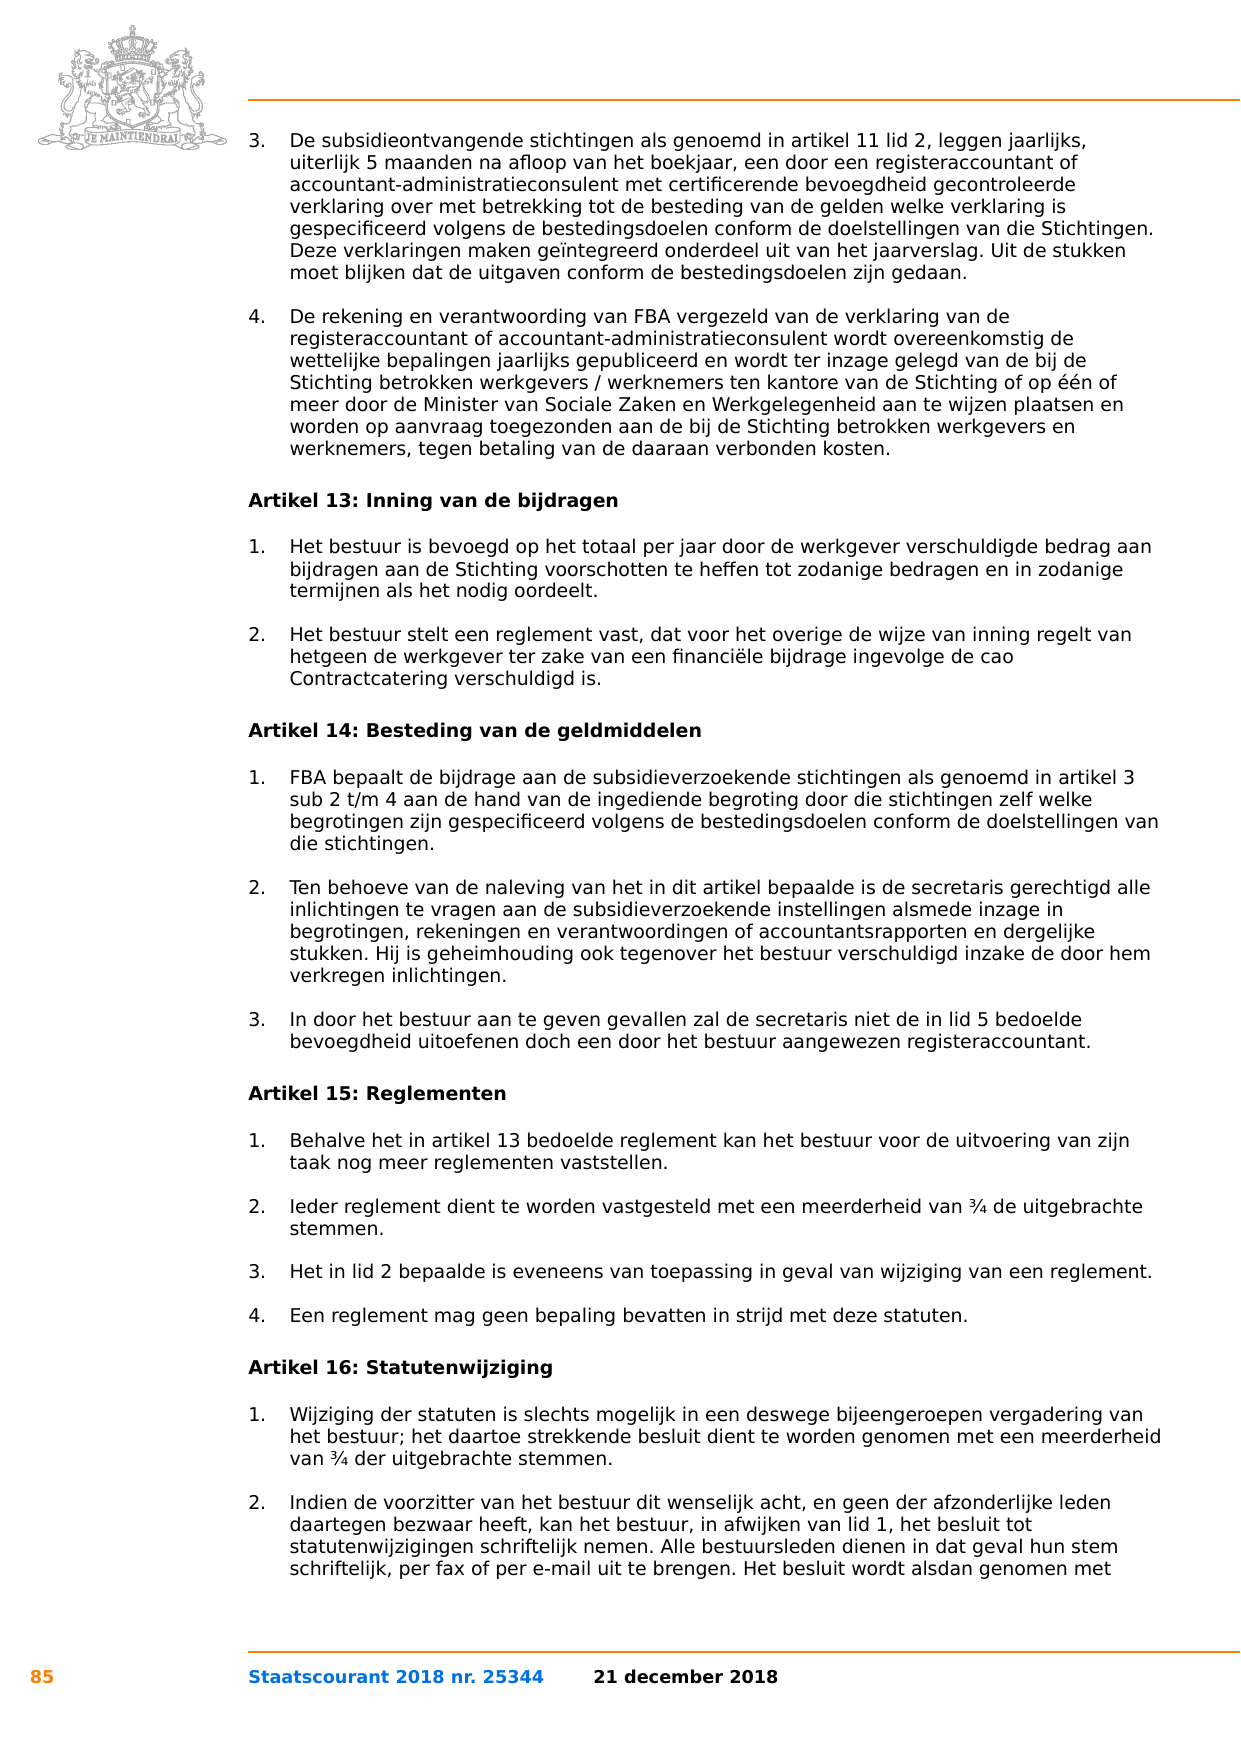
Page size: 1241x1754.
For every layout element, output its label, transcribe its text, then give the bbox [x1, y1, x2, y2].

text 1. FBA bepaalt de bijdrage aan de subsidieverzoekende stichtingen als genoemd in artikel 3 sub 2 t/m 4 aan de hand van de ingediende begroting door die stichtingen zelf welke begrotingen zijn gespecificeerd volgens de bestedingsdoelen conform de doelstellingen van die stichtingen. [248, 767, 1163, 855]
text 3. De subsidieontvangende stichtingen als genoemd in artikel 11 lid 2, leggen jaarlijks, uiterlijk 5 maanden na afloop van het boekjaar, een door een registeraccountant of accountant-administratieconsulent met certificerende bevoegdheid gecontroleerde verklaring over met betrekking tot de besteding van de gelden welke verklaring is gespecificeerd volgens de bestedingsdoelen conform de doelstellingen van die Stichtingen. Deze verklaringen maken geïntegreerd onderdeel uit van het jaarverslag. Uit de stukken moet blijken dat de uitgaven conform de bestedingsdoelen zijn gedaan. [248, 130, 1163, 284]
text 4. De rekening en verantwoording van FBA vergezeld van de verklaring van de registeraccountant of accountant-administratieconsulent wordt overeenkomstig de wettelijke bepalingen jaarlijks gepubliceerd en wordt ter inzage gelegd van de bij de Stichting betrokken werkgevers / werknemers ten kantore van de Stichting of op één of meer door de Minister van Sociale Zaken en Werkgelegenheid aan te wijzen plaatsen en worden op aanvraag toegezonden aan de bij de Stichting betrokken werkgevers en werknemers, tegen betaling van de daaraan verbonden kosten. [248, 306, 1163, 459]
text 3. In door het bestuur aan te geven gevallen zal de secretaris niet de in lid 5 bedoelde bevoegdheid uitoefenen doch een door het bestuur aangewezen registeraccountant. [248, 1009, 1163, 1053]
text 2. Ten behoeve van de naleving van het in dit artikel bepaalde is de secretaris gerechtigd alle inlichtingen te vragen aan de subsidieverzoekende instellingen alsmede inzage in begrotingen, rekeningen en verantwoordingen of accountantsrapporten en dergelijke stukken. Hij is geheimhouding ook tegenover het bestuur verschuldigd inzake de door hem verkregen inlichtingen. [248, 877, 1163, 987]
text 2. Indien de voorzitter van het bestuur dit wenselijk acht, en geen der afzonderlijke leden daartegen bezwaar heeft, kan het bestuur, in afwijken van lid 1, het besluit tot statutenwijzigingen schriftelijk nemen. Alle bestuursleden dienen in dat geval hun stem schriftelijk, per fax of per e-mail uit te brengen. Het besluit wordt alsdan genomen met [248, 1492, 1163, 1580]
text 3. Het in lid 2 bepaalde is eveneens van toepassing in geval van wijziging van een reglement. [248, 1261, 1163, 1283]
subtitle Artikel 14: Besteding van de geldmiddelen [248, 720, 1163, 742]
text 1. Het bestuur is bevoegd op het totaal per jaar door de werkgever verschuldigde bedrag aan bijdragen aan de Stichting voorschotten te heffen tot zodanige bedragen en in zodanige termijnen als het nodig oordeelt. [248, 536, 1163, 602]
subtitle Artikel 15: Reglementen [248, 1083, 1163, 1105]
text 1. Behalve het in artikel 13 bedoelde reglement kan het bestuur voor de uitvoering van zijn taak nog meer reglementen vaststellen. [248, 1130, 1163, 1174]
subtitle Artikel 16: Statutenwijziging [248, 1357, 1163, 1379]
subtitle Artikel 13: Inning van de bijdragen [248, 489, 1163, 511]
text 1. Wijziging der statuten is slechts mogelijk in een deswege bijeengeroepen vergadering van het bestuur; het daartoe strekkende besluit dient te worden genomen met een meerderheid van ¾ der uitgebrachte stemmen. [248, 1404, 1163, 1470]
text 2. Het bestuur stelt een reglement vast, dat voor het overige de wijze van inning regelt van hetgeen de werkgever ter zake van een financiële bijdrage ingevolge de cao Contractcatering verschuldigd is. [248, 624, 1163, 690]
picture [38, 25, 227, 150]
text 2. Ieder reglement dient te worden vastgesteld met een meerderheid van ¾ de uitgebrachte stemmen. [248, 1196, 1163, 1239]
text 4. Een reglement mag geen bepaling bevatten in strijd met deze statuten. [248, 1305, 1163, 1327]
